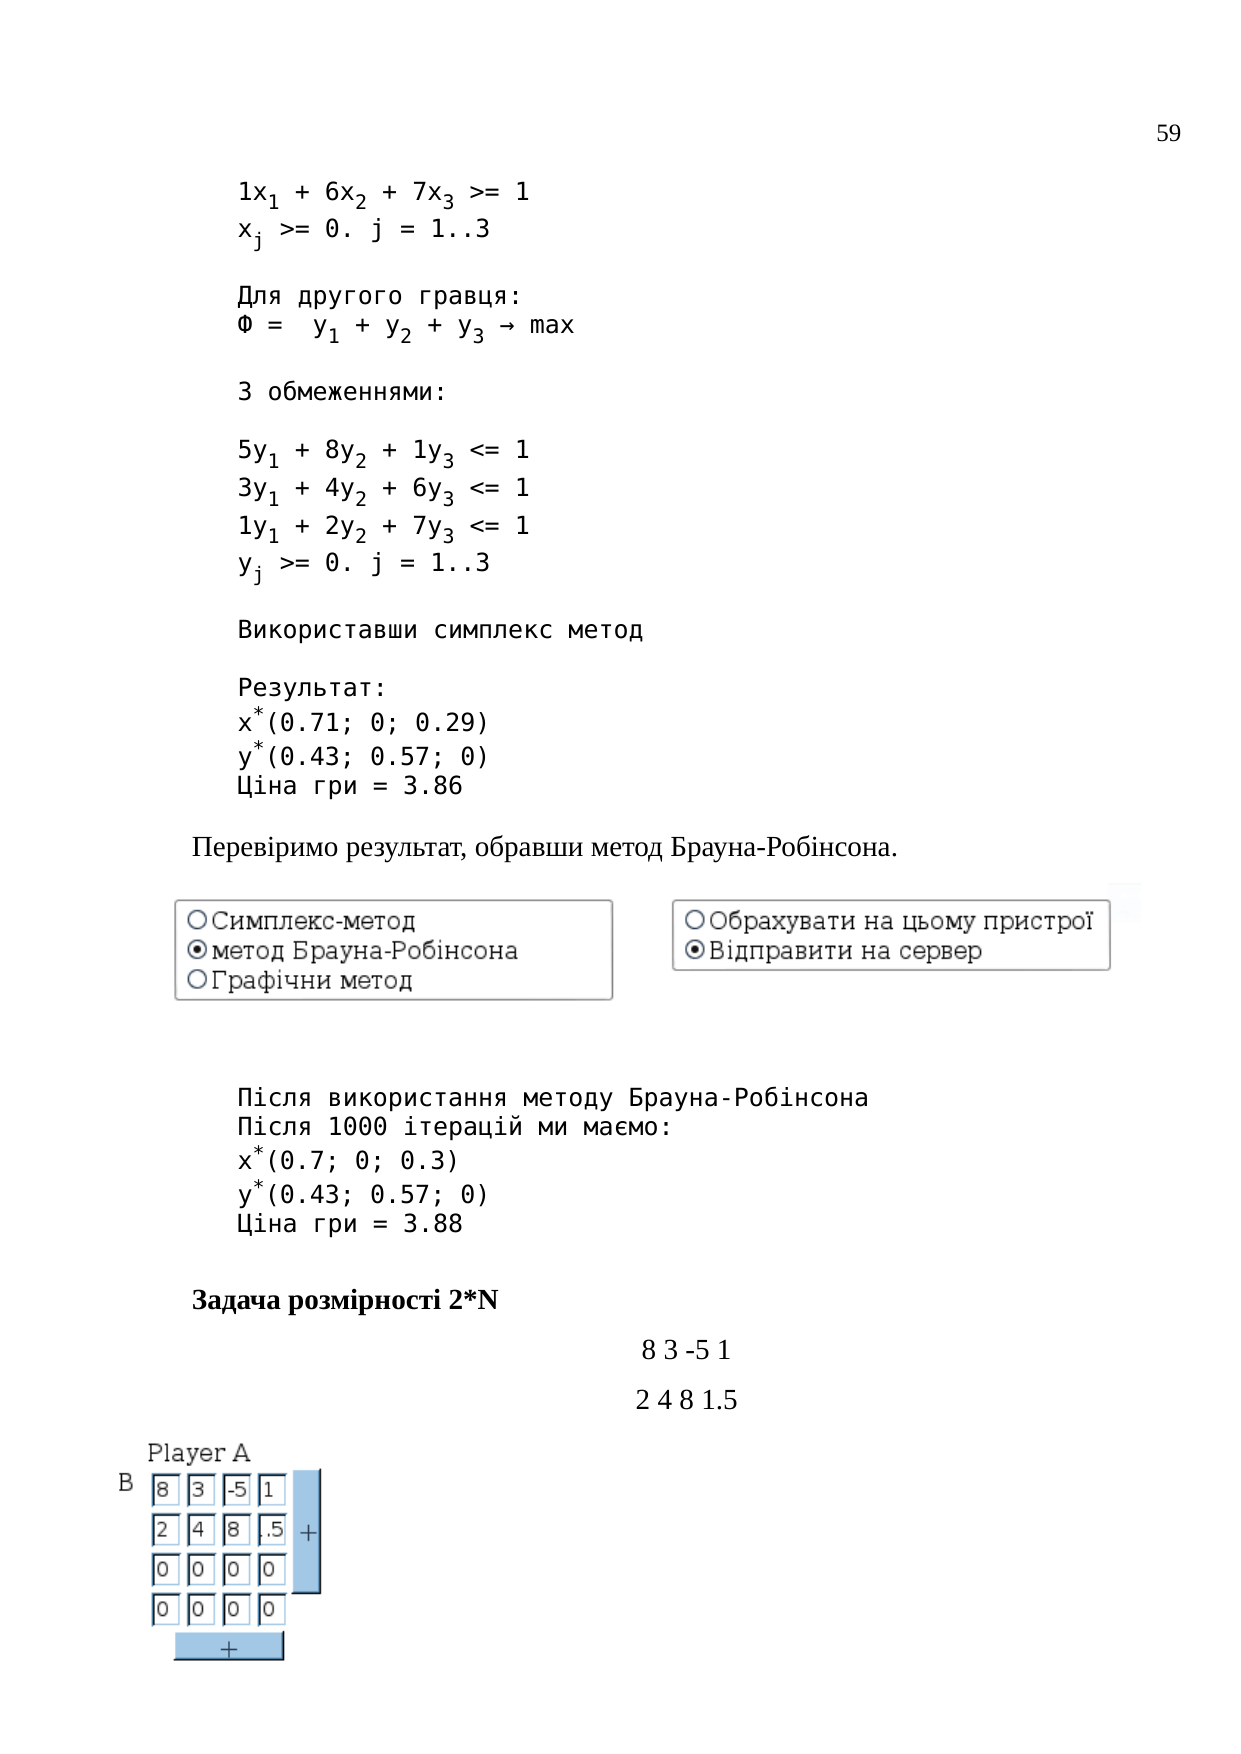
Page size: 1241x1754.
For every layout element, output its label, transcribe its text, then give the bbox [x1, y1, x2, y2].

text Задача розмірності 2*N [118, 1282, 1181, 1315]
text y*(0.43; 0.57; 0) [118, 1175, 1181, 1209]
text Ціна гри = 3.86 [118, 771, 1181, 800]
text 1y1 + 2y2 + 7y3 <= 1 [118, 511, 1181, 548]
text Після використання методу Брауна-Робінсона [118, 1083, 1181, 1112]
text Результат: [118, 674, 1181, 703]
picture [118, 1432, 336, 1677]
text Для другого гравця: [118, 281, 1181, 311]
text 1x1 + 6x2 + 7x3 >= 1 [118, 177, 1181, 215]
text 2 4 8 1.5 [118, 1382, 1181, 1416]
text 3y1 + 4y2 + 6y3 <= 1 [118, 473, 1181, 511]
text y*(0.43; 0.57; 0) [118, 737, 1181, 771]
picture [157, 880, 1142, 1026]
text Перевіримо результат, обравши метод Брауна-Робінсона. [118, 829, 1181, 863]
text yj >= 0. j = 1..3 [118, 548, 1181, 586]
text Після 1000 ітерацій ми маємо: [118, 1112, 1181, 1141]
text 8 3 -5 1 [118, 1332, 1181, 1366]
text x*(0.7; 0; 0.3) [118, 1141, 1181, 1175]
text Ціна гри = 3.88 [118, 1209, 1181, 1239]
text x*(0.71; 0; 0.29) [118, 703, 1181, 737]
text 5y1 + 8y2 + 1y3 <= 1 [118, 436, 1181, 473]
text Ф = y1 + y2 + y3 → max [118, 311, 1181, 348]
text Використавши симплекс метод [118, 615, 1181, 644]
text xj >= 0. j = 1..3 [118, 215, 1181, 252]
text З обмеженнями: [118, 377, 1181, 407]
